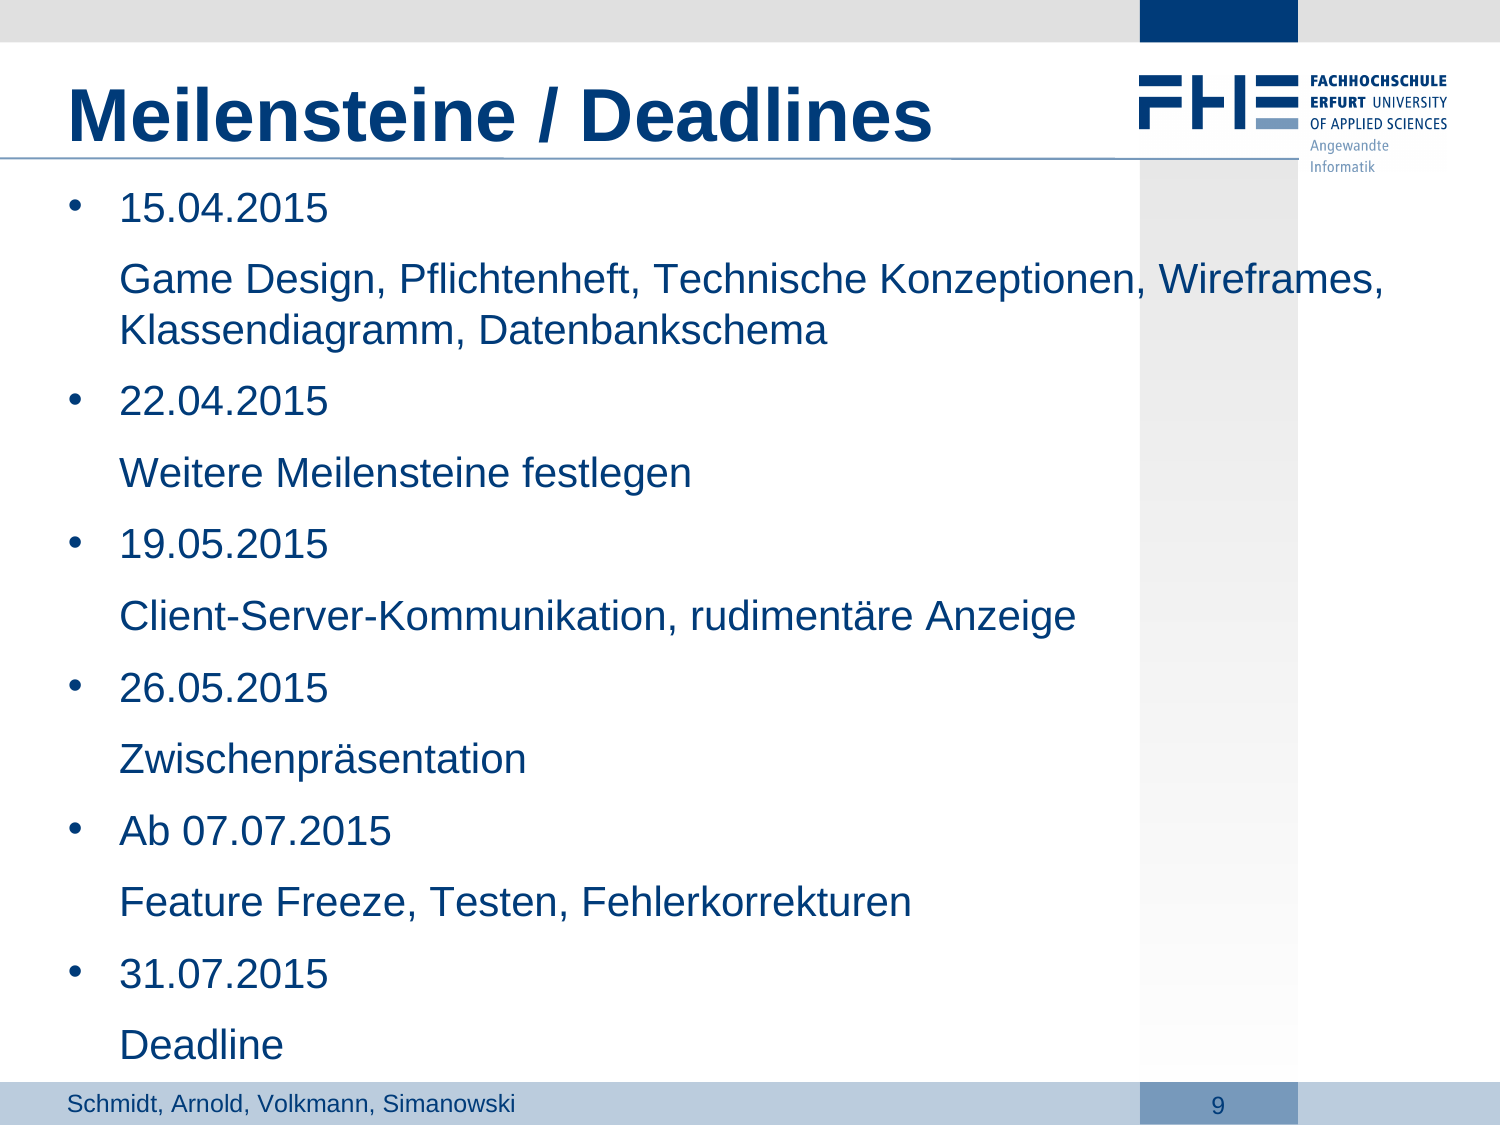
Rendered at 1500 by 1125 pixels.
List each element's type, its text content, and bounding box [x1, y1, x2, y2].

list 15.04.2015 Game Design, Pflichtenheft, Technische Konzeptionen, Wireframes, Klassendiagramm, Datenbankschema 22.04.2015 Weitere Meilensteine festlegen 19.05.2015 Client-Server-Kommunikation, rudimentäre Anzeige 26.05.2015 Zwischenpräsentation Ab 07.07.2015 Feature Freeze, Testen, Fehlerkorrekturen 31.07.2015 Deadline [53, 172, 1500, 1083]
title Meilensteine / Deadlines [53, 58, 1140, 142]
picture [1139, 75, 1447, 172]
